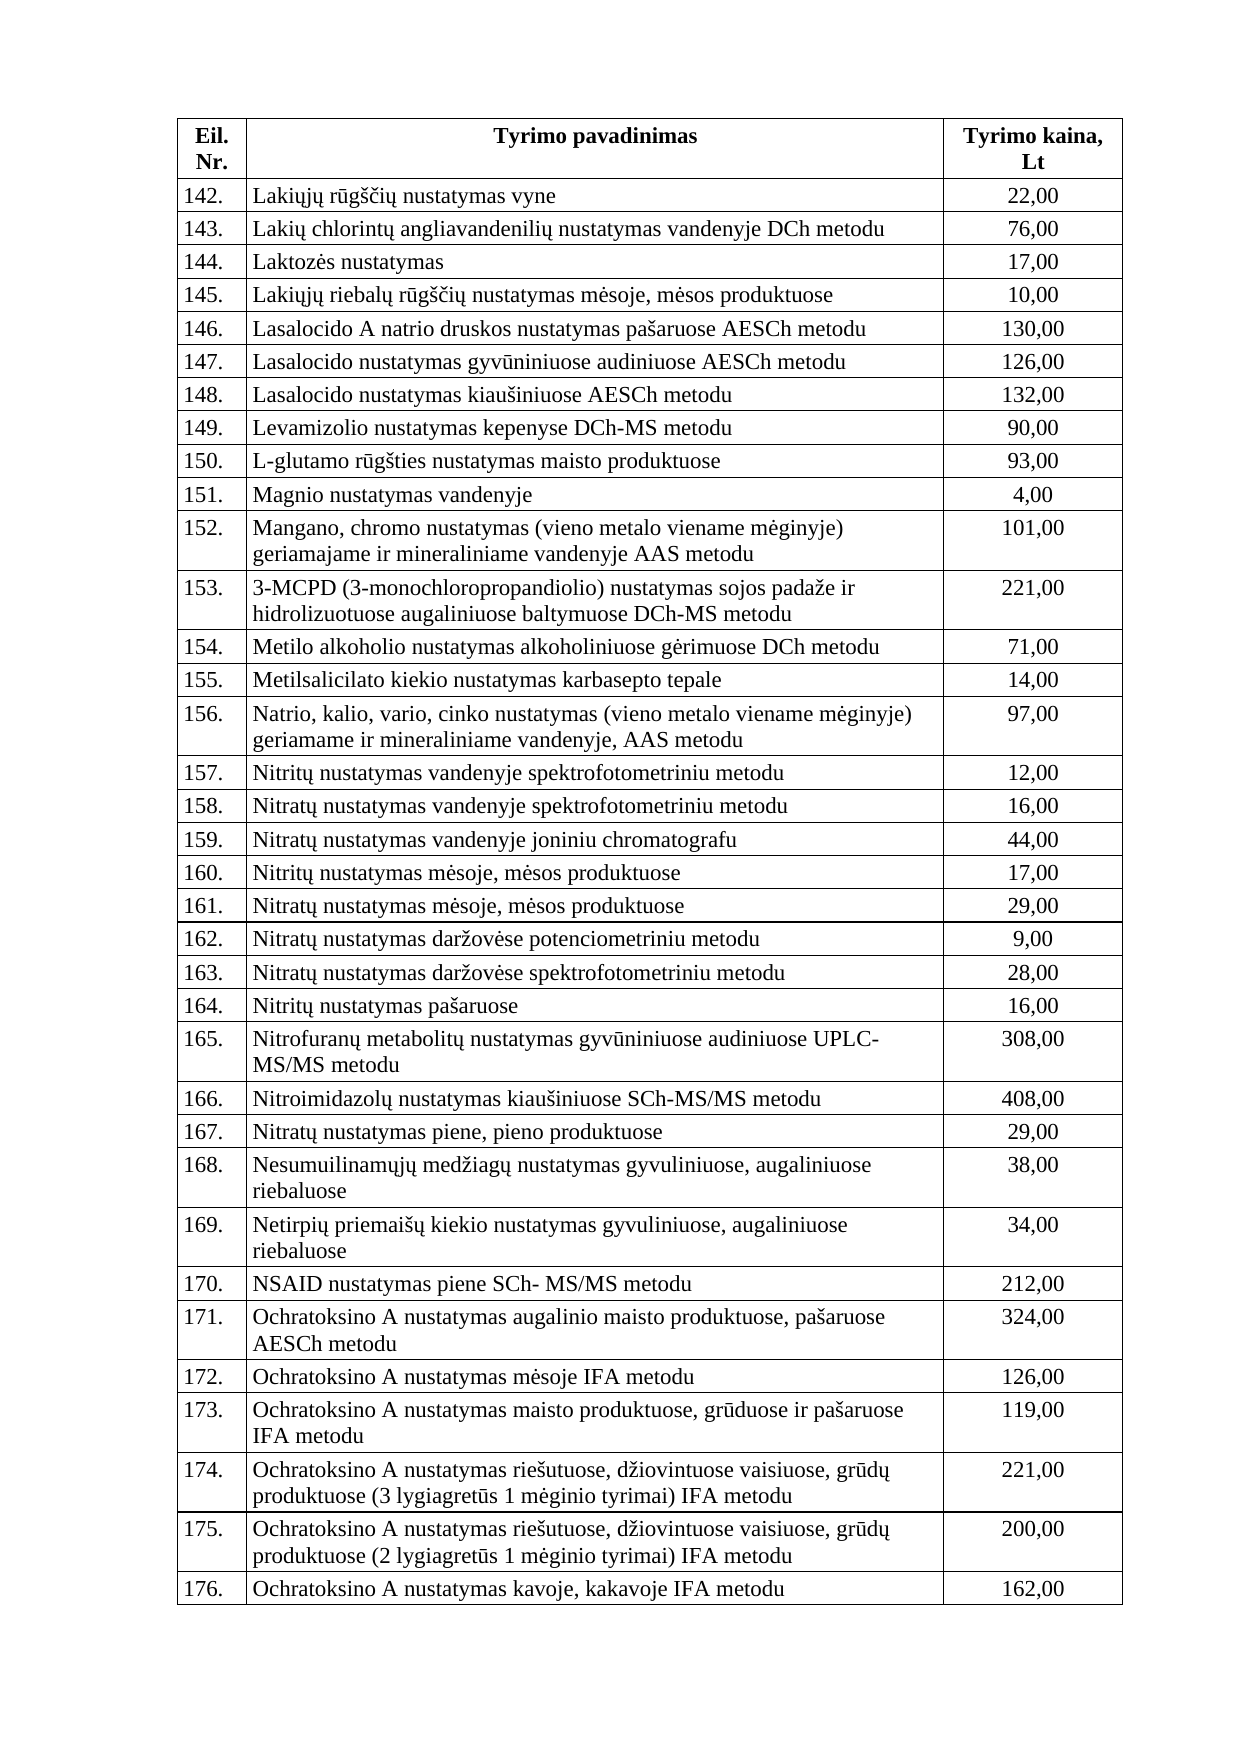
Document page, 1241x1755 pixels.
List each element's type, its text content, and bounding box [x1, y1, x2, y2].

table_cell L-glutamo rūgšties nustatymas maisto produktuose [247, 445, 943, 477]
table_cell 38,00 [944, 1148, 1122, 1207]
table_cell 162. [178, 923, 246, 954]
table_cell 200,00 [944, 1513, 1122, 1571]
table_cell 167. [178, 1115, 246, 1147]
table_cell 171. [178, 1301, 246, 1359]
table_cell 90,00 [944, 411, 1122, 443]
table_cell 176. [178, 1572, 246, 1604]
table_cell 221,00 [944, 571, 1122, 629]
table_cell Nitratų nustatymas mėsoje, mėsos produktuose [247, 889, 943, 921]
table_header Eil. Nr. [178, 119, 246, 178]
table_cell 142. [178, 179, 246, 211]
table_cell Lasalocido A natrio druskos nustatymas pašaruose AESCh metodu [247, 312, 943, 344]
table_cell 12,00 [944, 756, 1122, 788]
table_cell Mangano, chromo nustatymas (vieno metalo viename mėginyje) geriamajame ir mineraliniame vandenyje AAS metodu [247, 511, 943, 569]
table_cell 76,00 [944, 212, 1122, 244]
table_cell Lakiųjų riebalų rūgščių nustatymas mėsoje, mėsos produktuose [247, 279, 943, 311]
table_cell 157. [178, 756, 246, 788]
table_cell 119,00 [944, 1393, 1122, 1452]
table_cell 126,00 [944, 1360, 1122, 1392]
table_cell 93,00 [944, 445, 1122, 477]
table_cell 169. [178, 1208, 246, 1266]
table_cell 154. [178, 630, 246, 662]
table_cell Lasalocido nustatymas gyvūniniuose audiniuose AESCh metodu [247, 345, 943, 377]
table_cell 168. [178, 1148, 246, 1207]
table_header Tyrimo pavadinimas [247, 119, 943, 178]
table_cell 145. [178, 279, 246, 311]
table_cell 101,00 [944, 511, 1122, 569]
table_cell 34,00 [944, 1208, 1122, 1266]
table_cell 159. [178, 823, 246, 855]
table_cell Natrio, kalio, vario, cinko nustatymas (vieno metalo viename mėginyje) geriamame ir mineraliniame vandenyje, AAS metodu [247, 697, 943, 755]
table_cell 212,00 [944, 1267, 1122, 1299]
table_cell Nesumuilinamųjų medžiagų nustatymas gyvuliniuose, augaliniuose riebaluose [247, 1148, 943, 1207]
table_cell 9,00 [944, 923, 1122, 954]
table_cell 162,00 [944, 1572, 1122, 1604]
table_cell 44,00 [944, 823, 1122, 855]
table_cell 324,00 [944, 1301, 1122, 1359]
table_cell 172. [178, 1360, 246, 1392]
table_cell 174. [178, 1453, 246, 1511]
table_cell 147. [178, 345, 246, 377]
table_cell 16,00 [944, 989, 1122, 1021]
table_cell 17,00 [944, 245, 1122, 277]
table_cell Lasalocido nustatymas kiaušiniuose AESCh metodu [247, 378, 943, 410]
table_cell 156. [178, 697, 246, 755]
table_cell 126,00 [944, 345, 1122, 377]
table_cell Magnio nustatymas vandenyje [247, 478, 943, 510]
table_cell Nitratų nustatymas daržovėse potenciometriniu metodu [247, 923, 943, 954]
table_cell Ochratoksino A nustatymas kavoje, kakavoje IFA metodu [247, 1572, 943, 1604]
table_cell 170. [178, 1267, 246, 1299]
table_cell Ochratoksino A nustatymas maisto produktuose, grūduose ir pašaruose IFA metodu [247, 1393, 943, 1452]
table_cell 151. [178, 478, 246, 510]
table_cell Nitritų nustatymas vandenyje spektrofotometriniu metodu [247, 756, 943, 788]
table_cell Lakiųjų rūgščių nustatymas vyne [247, 179, 943, 211]
table_cell 29,00 [944, 1115, 1122, 1147]
table_cell 17,00 [944, 856, 1122, 888]
table_cell 97,00 [944, 697, 1122, 755]
table_cell 4,00 [944, 478, 1122, 510]
table_cell Ochratoksino A nustatymas mėsoje IFA metodu [247, 1360, 943, 1392]
table_cell 161. [178, 889, 246, 921]
table_cell 28,00 [944, 956, 1122, 988]
table_cell Nitritų nustatymas mėsoje, mėsos produktuose [247, 856, 943, 888]
table_cell 160. [178, 856, 246, 888]
table_cell 146. [178, 312, 246, 344]
table_cell 408,00 [944, 1082, 1122, 1114]
table_cell NSAID nustatymas piene SCh- MS/MS metodu [247, 1267, 943, 1299]
table_cell 152. [178, 511, 246, 569]
table_cell 10,00 [944, 279, 1122, 311]
table_cell Ochratoksino A nustatymas riešutuose, džiovintuose vaisiuose, grūdų produktuose (3 lygiagretūs 1 mėginio tyrimai) IFA metodu [247, 1453, 943, 1511]
table_cell Laktozės nustatymas [247, 245, 943, 277]
table_cell 150. [178, 445, 246, 477]
table_cell 14,00 [944, 664, 1122, 696]
table_cell Ochratoksino A nustatymas riešutuose, džiovintuose vaisiuose, grūdų produktuose (2 lygiagretūs 1 mėginio tyrimai) IFA metodu [247, 1513, 943, 1571]
table_cell Nitratų nustatymas vandenyje spektrofotometriniu metodu [247, 790, 943, 822]
table_cell 166. [178, 1082, 246, 1114]
table_cell 155. [178, 664, 246, 696]
table_cell 71,00 [944, 630, 1122, 662]
table_cell Levamizolio nustatymas kepenyse DCh-MS metodu [247, 411, 943, 443]
table_cell Nitrofuranų metabolitų nustatymas gyvūniniuose audiniuose UPLC-MS/MS metodu [247, 1022, 943, 1081]
table_cell 148. [178, 378, 246, 410]
table_cell 149. [178, 411, 246, 443]
table_cell 221,00 [944, 1453, 1122, 1511]
table_cell 29,00 [944, 889, 1122, 921]
table_cell Netirpių priemaišų kiekio nustatymas gyvuliniuose, augaliniuose riebaluose [247, 1208, 943, 1266]
table_cell Nitroimidazolų nustatymas kiaušiniuose SCh-MS/MS metodu [247, 1082, 943, 1114]
table_cell 132,00 [944, 378, 1122, 410]
table_cell 308,00 [944, 1022, 1122, 1081]
table_cell Metilo alkoholio nustatymas alkoholiniuose gėrimuose DCh metodu [247, 630, 943, 662]
table_cell 143. [178, 212, 246, 244]
table_cell Lakių chlorintų angliavandenilių nustatymas vandenyje DCh metodu [247, 212, 943, 244]
table_cell 158. [178, 790, 246, 822]
table_cell 173. [178, 1393, 246, 1452]
table_cell 163. [178, 956, 246, 988]
table_cell 16,00 [944, 790, 1122, 822]
table_cell 144. [178, 245, 246, 277]
table_cell 130,00 [944, 312, 1122, 344]
table_header Tyrimo kaina, Lt [944, 119, 1122, 178]
table_cell Metilsalicilato kiekio nustatymas karbasepto tepale [247, 664, 943, 696]
table_cell Nitratų nustatymas daržovėse spektrofotometriniu metodu [247, 956, 943, 988]
table_cell 165. [178, 1022, 246, 1081]
table_cell Nitratų nustatymas vandenyje joniniu chromatografu [247, 823, 943, 855]
table_cell 22,00 [944, 179, 1122, 211]
table_cell Nitratų nustatymas piene, pieno produktuose [247, 1115, 943, 1147]
table_cell 3-MCPD (3-monochloropropandiolio) nustatymas sojos padaže ir hidrolizuotuose augaliniuose baltymuose DCh-MS metodu [247, 571, 943, 629]
table_cell 153. [178, 571, 246, 629]
table_cell Ochratoksino A nustatymas augalinio maisto produktuose, pašaruose AESCh metodu [247, 1301, 943, 1359]
table_cell Nitritų nustatymas pašaruose [247, 989, 943, 1021]
table_cell 175. [178, 1513, 246, 1571]
table_cell 164. [178, 989, 246, 1021]
